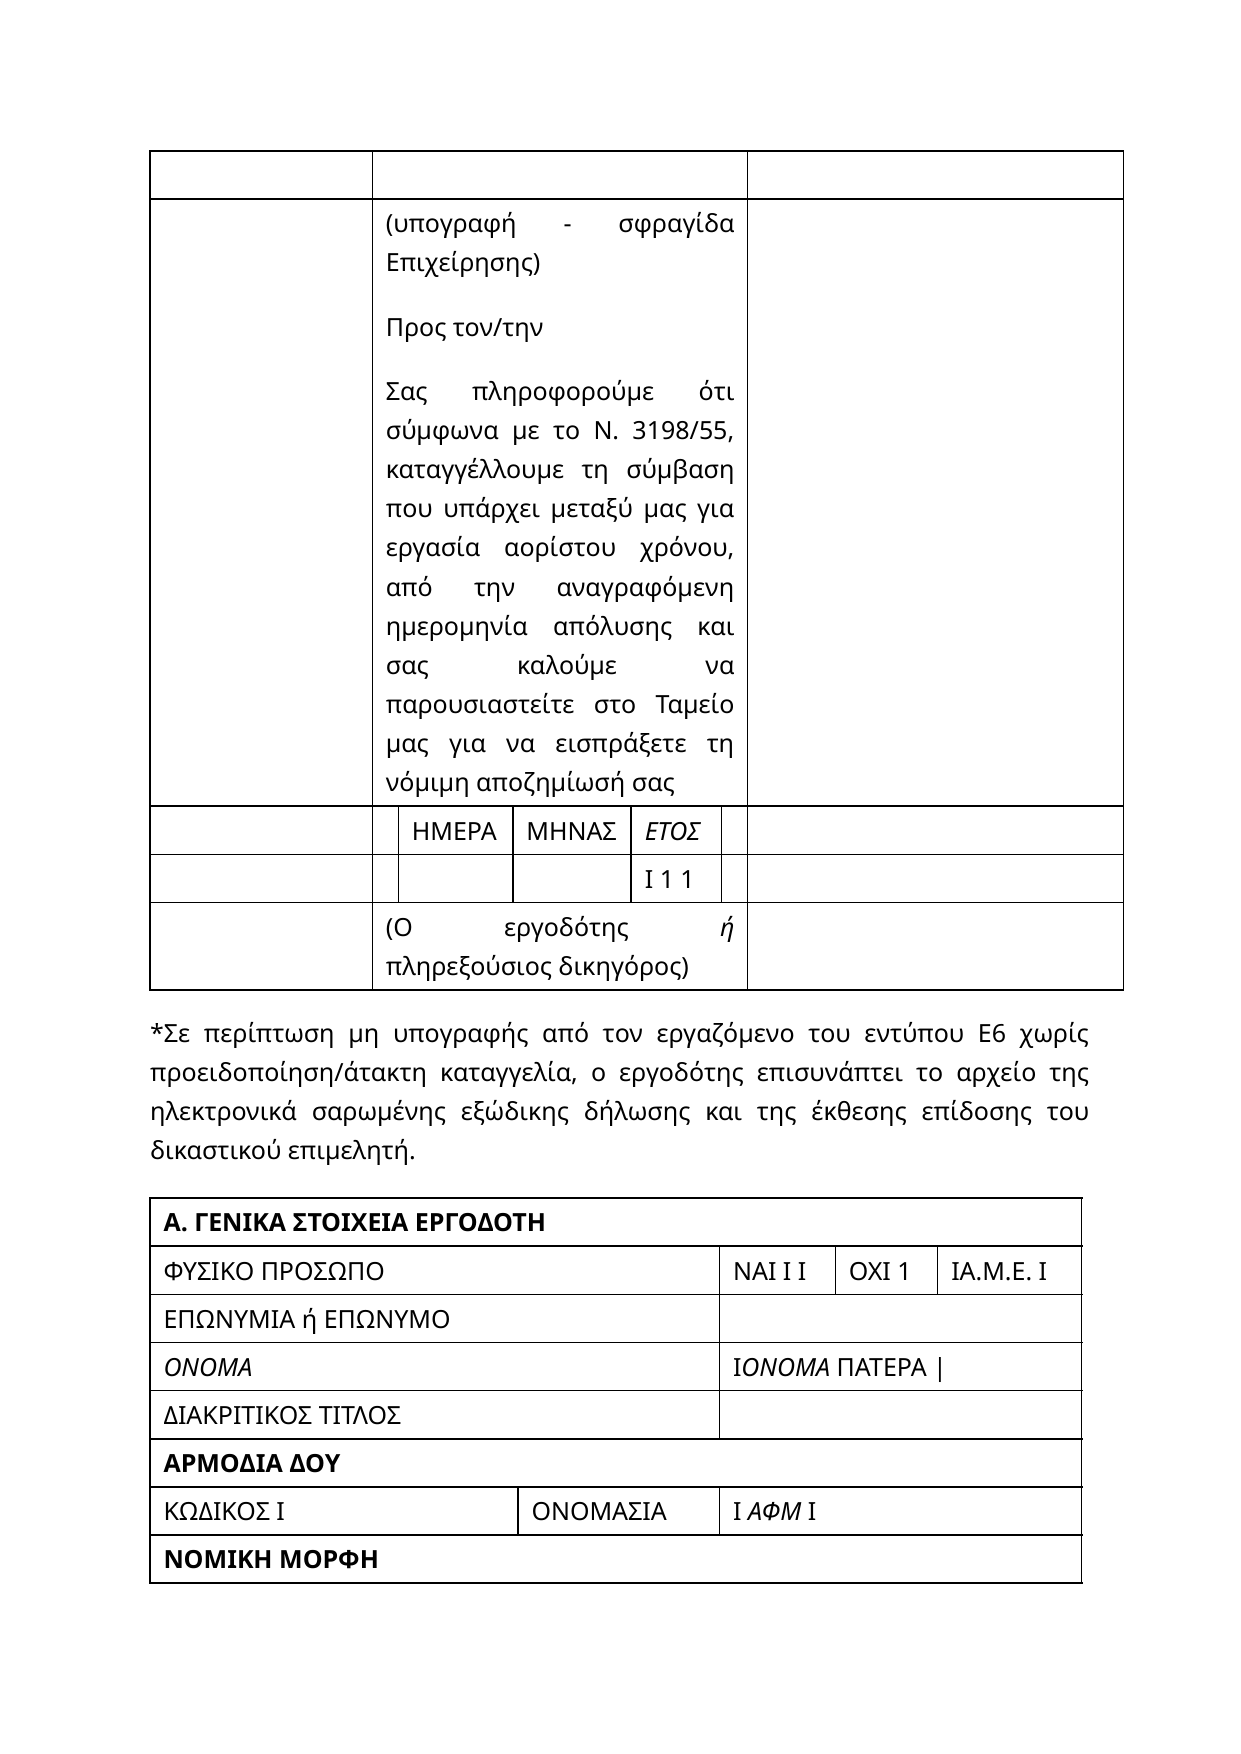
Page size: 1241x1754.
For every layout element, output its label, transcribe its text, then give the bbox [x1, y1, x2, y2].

table_cell [722, 855, 747, 902]
table_cell Ι ΑΦΜ Ι [720, 1488, 1081, 1534]
table_cell [748, 903, 1123, 989]
table_cell [720, 1295, 1081, 1342]
table_header Α. ΓΕΝΙΚΑ ΣΤΟΙΧΕΙΑ ΕΡΓΟΔΟΤΗ [151, 1199, 1081, 1245]
table_cell [722, 807, 747, 853]
table_cell [748, 152, 1123, 198]
table_cell ΕΤΟΣ [632, 807, 721, 853]
table_cell ΝΟΜΙΚΗ ΜΟΡΦΗ [151, 1536, 1081, 1582]
table_cell ΙΟΝΟΜΑ ΠΑΤΕΡΑ | [720, 1343, 1081, 1390]
table_cell [748, 807, 1123, 853]
table_cell ΑΡΜΟΔΙΑ ΔΟΥ [151, 1440, 1081, 1486]
table_cell Ι 1 1 [632, 855, 721, 902]
table_cell ΗΜΕΡΑ [399, 807, 512, 853]
table_cell [720, 1391, 1081, 1438]
table_cell ΕΠΩΝΥΜΙΑ ή ΕΠΩΝΥΜΟ [151, 1295, 719, 1342]
table_cell [151, 855, 372, 902]
table_cell ΟΝΟΜΑΣΙΑ [519, 1488, 719, 1534]
table_cell [373, 855, 398, 902]
table_cell [748, 200, 1123, 805]
text *Σε περίπτωση μη υπογραφής από τον εργαζόμενο του εντύπου E6 χωρίς προειδοποίηση/άτακτη καταγγελία, ο εργοδότης επισυνάπτει το αρχείο της ηλεκτρονικά σαρωμένης εξώδικης δήλωσης και της έκθεσης επίδοσης του δικαστικού επιμελητή. [150, 1016, 1090, 1167]
table_cell [373, 807, 398, 853]
table_cell [151, 200, 372, 805]
table_cell [151, 807, 372, 853]
table_cell [748, 855, 1123, 902]
table_cell (υπογραφή - σφραγίδα Επιχείρησης) Προς τον/την Σας πληροφορούμε ότι σύμφωνα με το Ν. 3198/55, καταγγέλλουμε τη σύμβαση που υπάρχει μεταξύ μας για εργασία αορίστου χρόνου, από την αναγραφόμενη ημερομηνία απόλυσης και σας καλούμε να παρουσιαστείτε στο Ταμείο μας για να εισπράξετε τη νόμιμη αποζημίωσή σας [373, 200, 747, 805]
table_cell [373, 152, 747, 198]
table_cell ΝΑΙ Ι Ι [720, 1247, 835, 1293]
table_cell (Ο εργοδότης ή πληρεξούσιος δικηγόρος) [373, 903, 747, 989]
table_cell ΟΝΟΜΑ [151, 1343, 719, 1390]
table_cell ΟΧΙ 1 [836, 1247, 937, 1293]
table_cell [399, 855, 512, 902]
table_cell ΔΙΑΚΡΙΤΙΚΟΣ ΤΙΤΛΟΣ [151, 1391, 719, 1438]
table_cell [151, 152, 372, 198]
table_cell ΦΥΣΙΚΟ ΠΡΟΣΩΠΟ [151, 1247, 719, 1293]
table_cell ΙΑ.Μ.Ε. Ι [938, 1247, 1081, 1293]
table_cell ΚΩΔΙΚΟΣ Ι [151, 1488, 517, 1534]
table_cell [514, 855, 630, 902]
table_cell ΜΗΝΑΣ [514, 807, 630, 853]
table_cell [151, 903, 372, 989]
